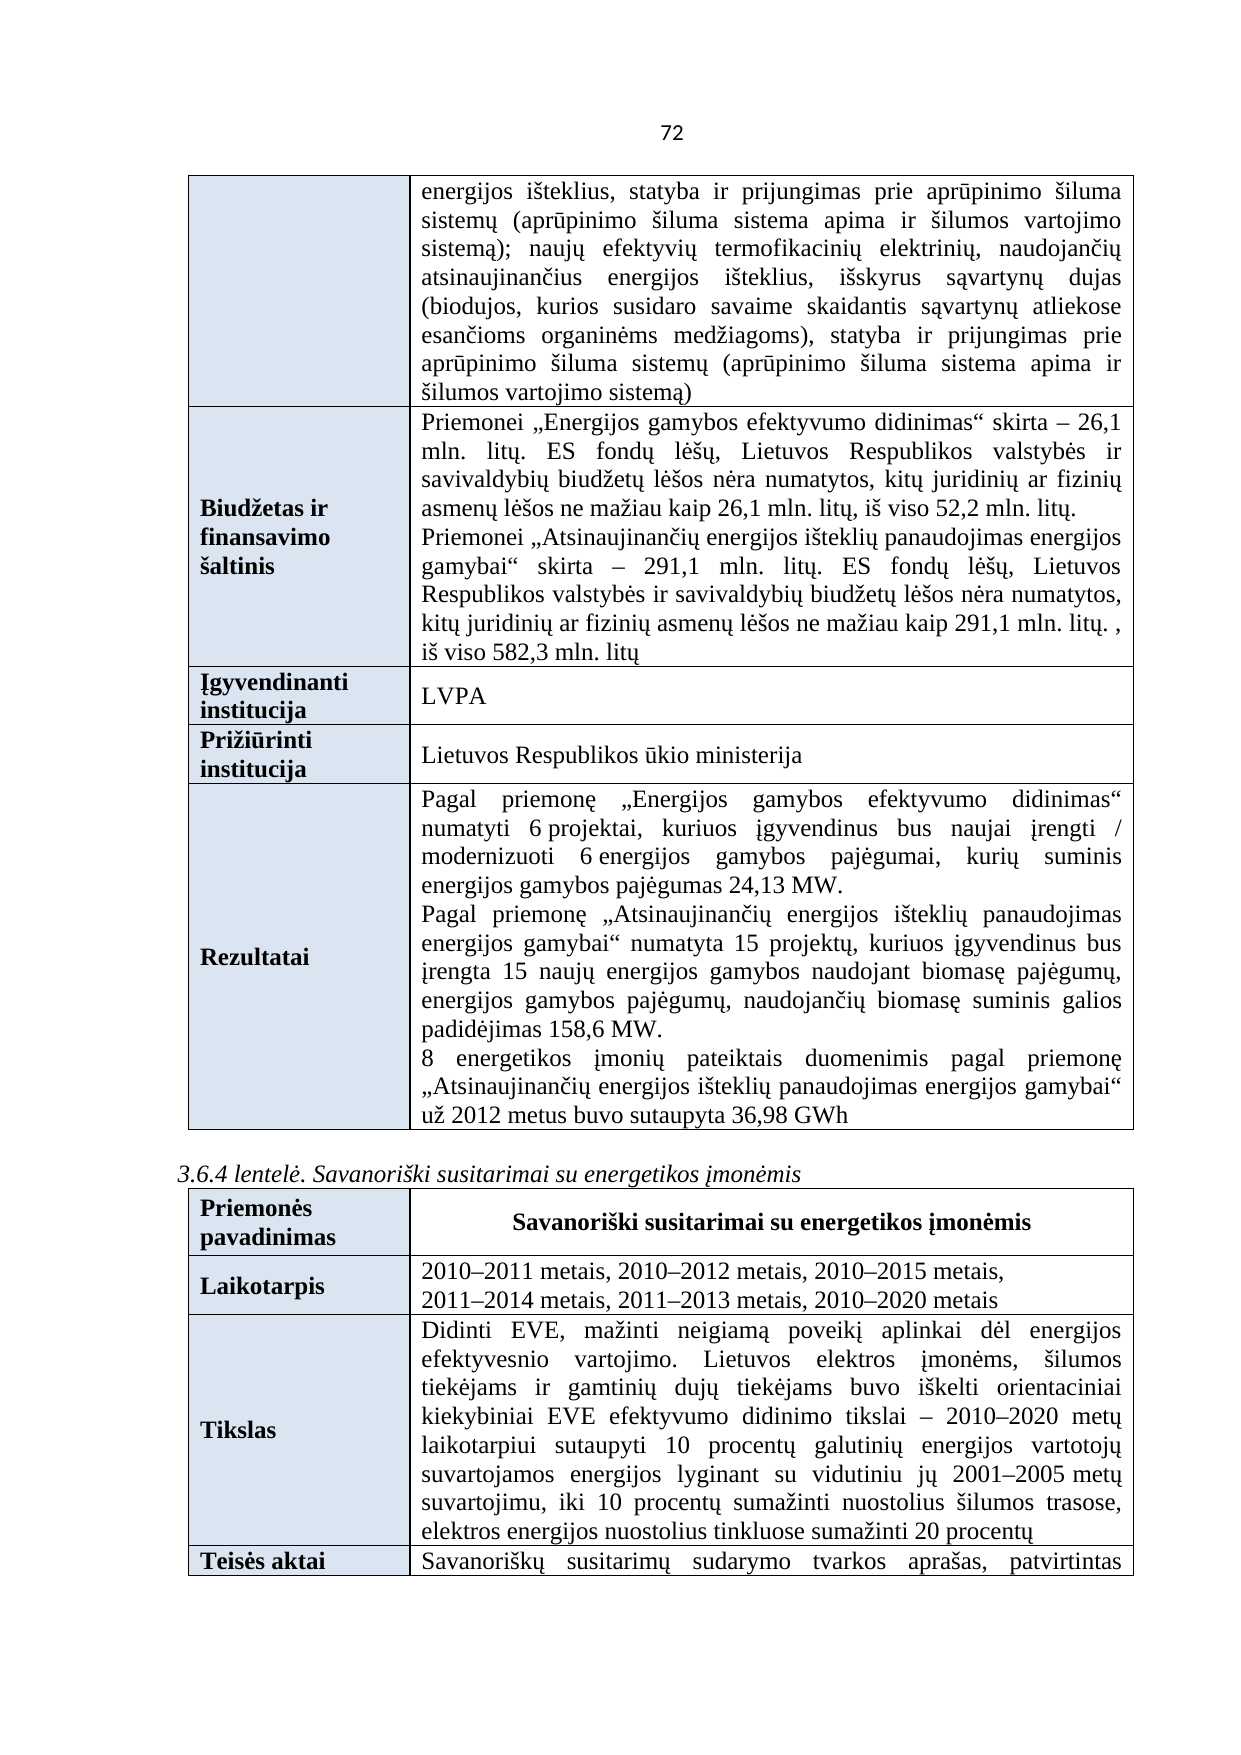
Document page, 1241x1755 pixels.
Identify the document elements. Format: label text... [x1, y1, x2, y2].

table_cell 2010–2011 metais, 2010–2012 metais, 2010–2015 metais, 2011–2014 metais, 2011–2013 metais, 2010–2020 metais [411, 1256, 1133, 1314]
table_cell Priemonei „Energijos gamybos efektyvumo didinimas“ skirta – 26,1 mln. litų. ES fondų lėšų, Lietuvos Respublikos valstybės ir savivaldybių biudžetų lėšos nėra numatytos, kitų juridinių ar fizinių asmenų lėšos ne mažiau kaip 26,1 mln. litų, iš viso 52,2 mln. litų. Priemonei „Atsinaujinančių energijos išteklių panaudojimas energijos gamybai“ skirta – 291,1 mln. litų. ES fondų lėšų, Lietuvos Respublikos valstybės ir savivaldybių biudžetų lėšos nėra numatytos, kitų juridinių ar fizinių asmenų lėšos ne mažiau kaip 291,1 mln. litų. , iš viso 582,3 mln. litų [411, 407, 1133, 666]
text 3.6.4 lentelė. Savanoriški susitarimai su energetikos įmonėmis [177, 1159, 1166, 1187]
table_cell Biudžetas ir finansavimo šaltinis [189, 407, 409, 666]
table_cell LVPA [411, 667, 1133, 724]
table_cell Teisės aktai [189, 1546, 409, 1575]
table_header Savanoriški susitarimai su energetikos įmonėmis [411, 1189, 1133, 1255]
table_cell Rezultatai [189, 784, 409, 1129]
table_cell Pagal priemonę „Energijos gamybos efektyvumo didinimas“ numatyti 6 projektai, kuriuos įgyvendinus bus naujai įrengti / modernizuoti 6 energijos gamybos pajėgumai, kurių suminis energijos gamybos pajėgumas 24,13 MW. Pagal priemonę „Atsinaujinančių energijos išteklių panaudojimas energijos gamybai“ numatyta 15 projektų, kuriuos įgyvendinus bus įrengta 15 naujų energijos gamybos naudojant biomasę pajėgumų, energijos gamybos pajėgumų, naudojančių biomasę suminis galios padidėjimas 158,6 MW. 8 energetikos įmonių pateiktais duomenimis pagal priemonę „Atsinaujinančių energijos išteklių panaudojimas energijos gamybai“ už 2012 metus buvo sutaupyta 36,98 GWh [411, 784, 1133, 1129]
table_header Priemonės pavadinimas [189, 1189, 409, 1255]
table_cell Įgyvendinanti institucija [189, 667, 409, 724]
table_cell Lietuvos Respublikos ūkio ministerija [411, 725, 1133, 783]
table_cell energijos išteklius, statyba ir prijungimas prie aprūpinimo šiluma sistemų (aprūpinimo šiluma sistema apima ir šilumos vartojimo sistemą); naujų efektyvių termofikacinių elektrinių, naudojančių atsinaujinančius energijos išteklius, išskyrus sąvartynų dujas (biodujos, kurios susidaro savaime skaidantis sąvartynų atliekose esančioms organinėms medžiagoms), statyba ir prijungimas prie aprūpinimo šiluma sistemų (aprūpinimo šiluma sistema apima ir šilumos vartojimo sistemą) [411, 176, 1133, 406]
table_cell [189, 176, 409, 406]
table_cell Tikslas [189, 1315, 409, 1545]
table_cell Prižiūrinti institucija [189, 725, 409, 783]
table_cell Savanoriškų susitarimų sudarymo tvarkos aprašas, patvirtintas [411, 1546, 1133, 1575]
table_cell Laikotarpis [189, 1256, 409, 1314]
table_cell Didinti EVE, mažinti neigiamą poveikį aplinkai dėl energijos efektyvesnio vartojimo. Lietuvos elektros įmonėms, šilumos tiekėjams ir gamtinių dujų tiekėjams buvo iškelti orientaciniai kiekybiniai EVE efektyvumo didinimo tikslai – 2010–2020 metų laikotarpiui sutaupyti 10 procentų galutinių energijos vartotojų suvartojamos energijos lyginant su vidutiniu jų 2001–2005 metų suvartojimu, iki 10 procentų sumažinti nuostolius šilumos trasose, elektros energijos nuostolius tinkluose sumažinti 20 procentų [411, 1315, 1133, 1545]
